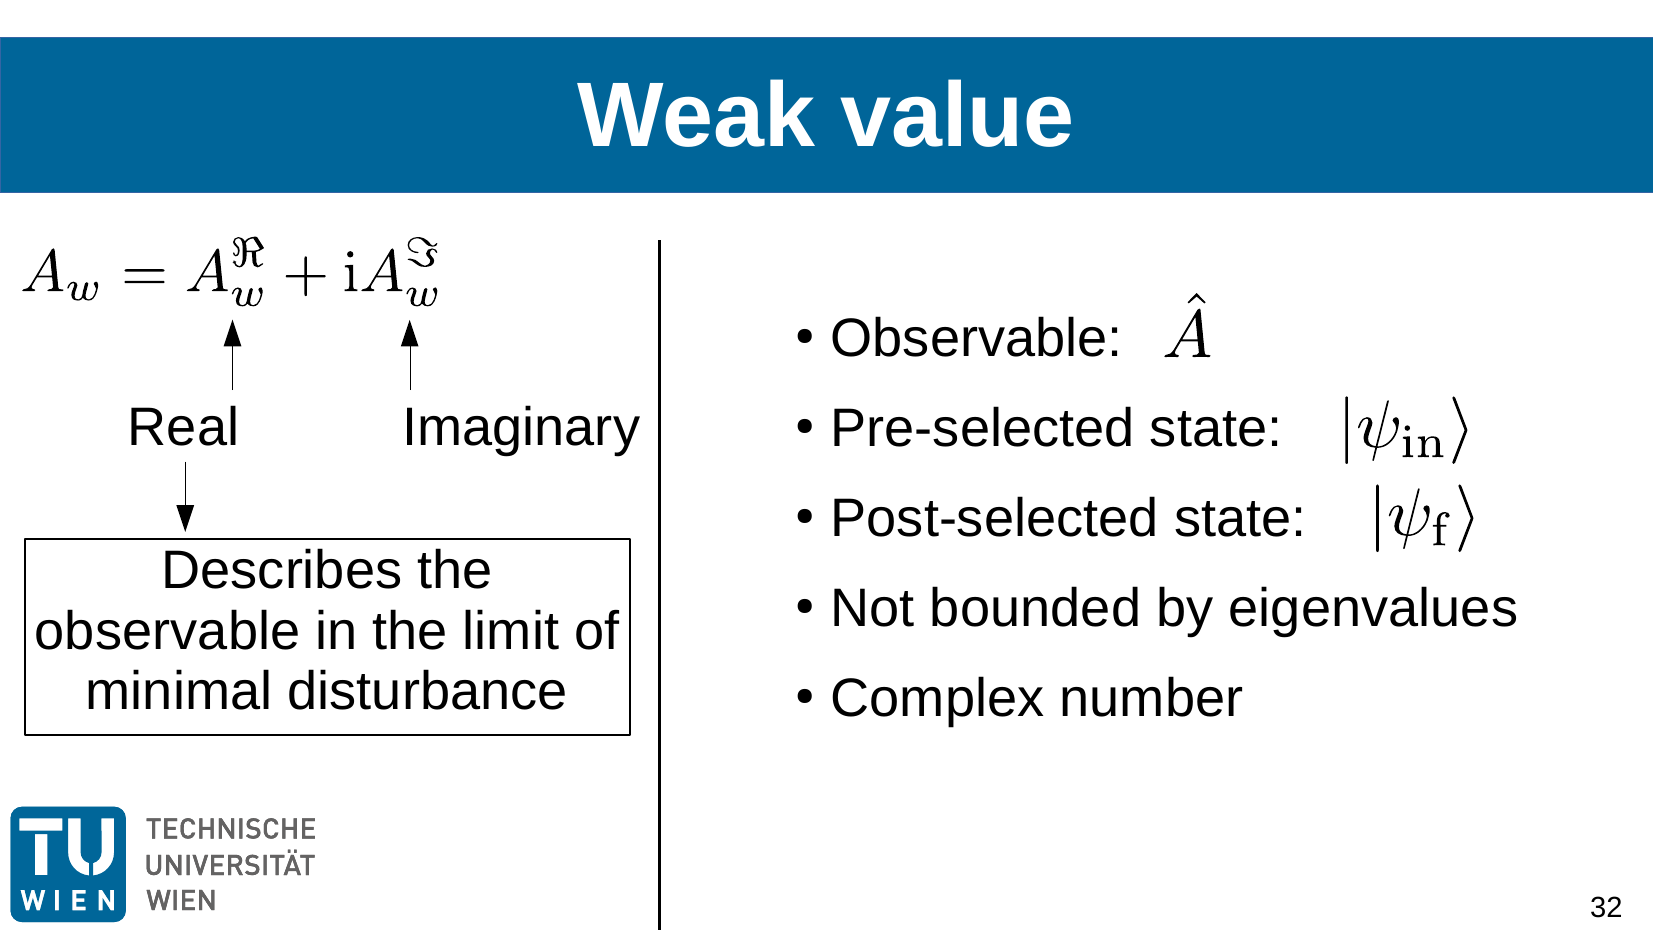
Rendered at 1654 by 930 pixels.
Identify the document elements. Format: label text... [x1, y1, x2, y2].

text_box Imaginary [387, 389, 656, 465]
list Observable: Pre-selected state: Post-selected state: Not bounded by eigenvalues Complex number [795, 217, 1571, 758]
title Weak value [0, 37, 1653, 193]
list Describes the observable in the limit of minimal disturbance [24, 538, 631, 736]
text_box Real [112, 389, 255, 465]
picture [6, 235, 457, 311]
